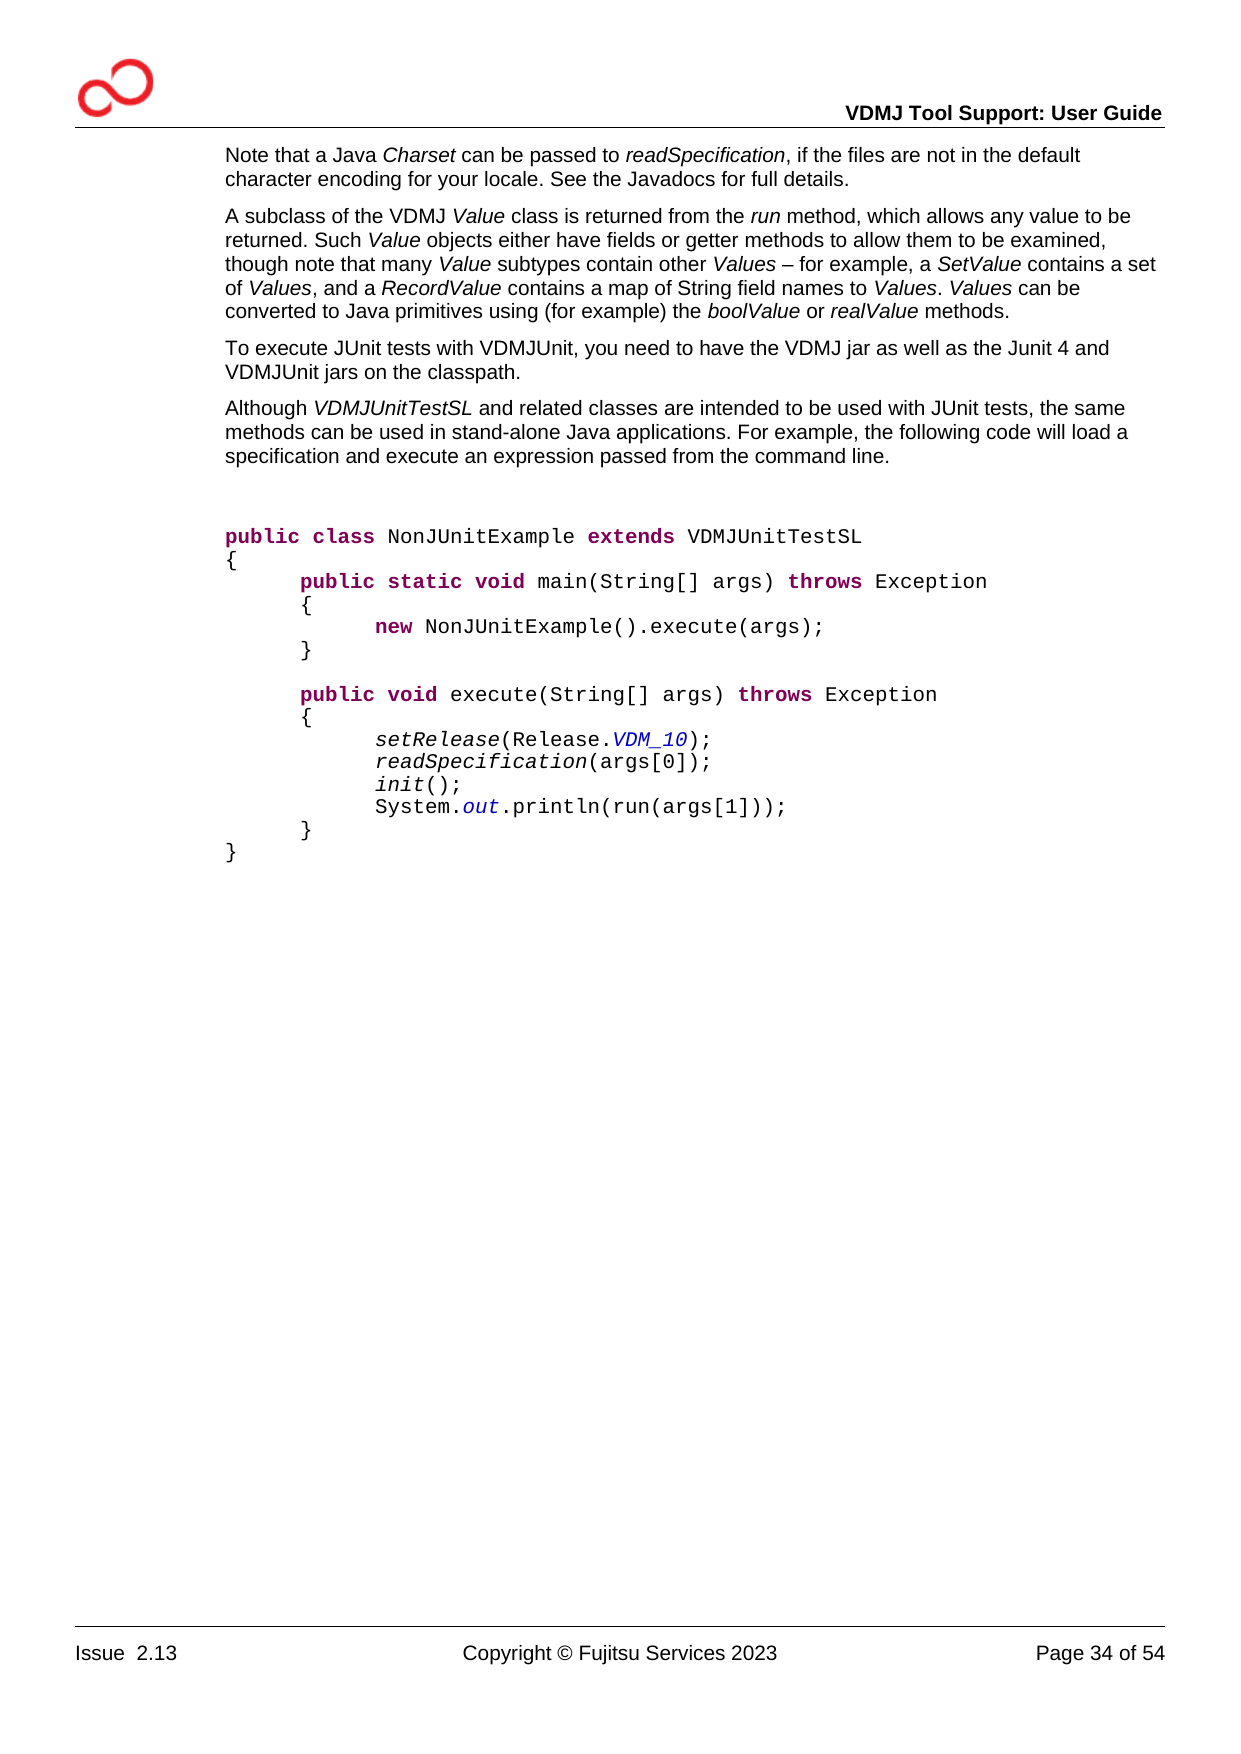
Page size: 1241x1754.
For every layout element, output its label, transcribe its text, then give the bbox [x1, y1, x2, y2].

text } [225, 638, 1165, 661]
text init(); [225, 773, 1165, 796]
text public class NonJUnitExample extends VDMJUnitTestSL [225, 526, 1165, 548]
text Note that a Java Charset can be passed to readSpecification, if the files are not in the default character encoding for your locale. See the Javadocs for full details. [225, 143, 1165, 191]
text A subclass of the VDMJ Value class is returned from the run method, which allows any value to be returned. Such Value objects either have fields or getter methods to allow them to be examined, though note that many Value subtypes contain other Values – for example, a SetValue contains a set of Values, and a RecordValue contains a map of String field names to Values. Values can be converted to Java primitives using (for example) the boolValue or realValue methods. [225, 204, 1165, 324]
text To execute JUnit tests with VDMJUnit, you need to have the VDMJ jar as well as the Junit 4 and VDMJUnit jars on the classpath. [225, 336, 1165, 384]
text public void execute(String[] args) throws Exception [225, 683, 1165, 706]
text } [225, 818, 1165, 841]
picture [78, 52, 153, 127]
text } [225, 841, 1165, 863]
text new NonJUnitExample().execute(args); [225, 616, 1165, 638]
text setRelease(Release.VDM_10); [225, 728, 1165, 751]
text readSpecification(args[0]); [225, 751, 1165, 773]
text System.out.println(run(args[1])); [225, 796, 1165, 818]
text public static void main(String[] args) throws Exception [225, 571, 1165, 593]
text { [225, 706, 1165, 728]
text { [225, 593, 1165, 616]
text Although VDMJUnitTestSL and related classes are intended to be used with JUnit tests, the same methods can be used in stand-alone Java applications. For example, the following code will load a specification and execute an expression passed from the command line. [225, 397, 1165, 468]
text { [225, 548, 1165, 571]
